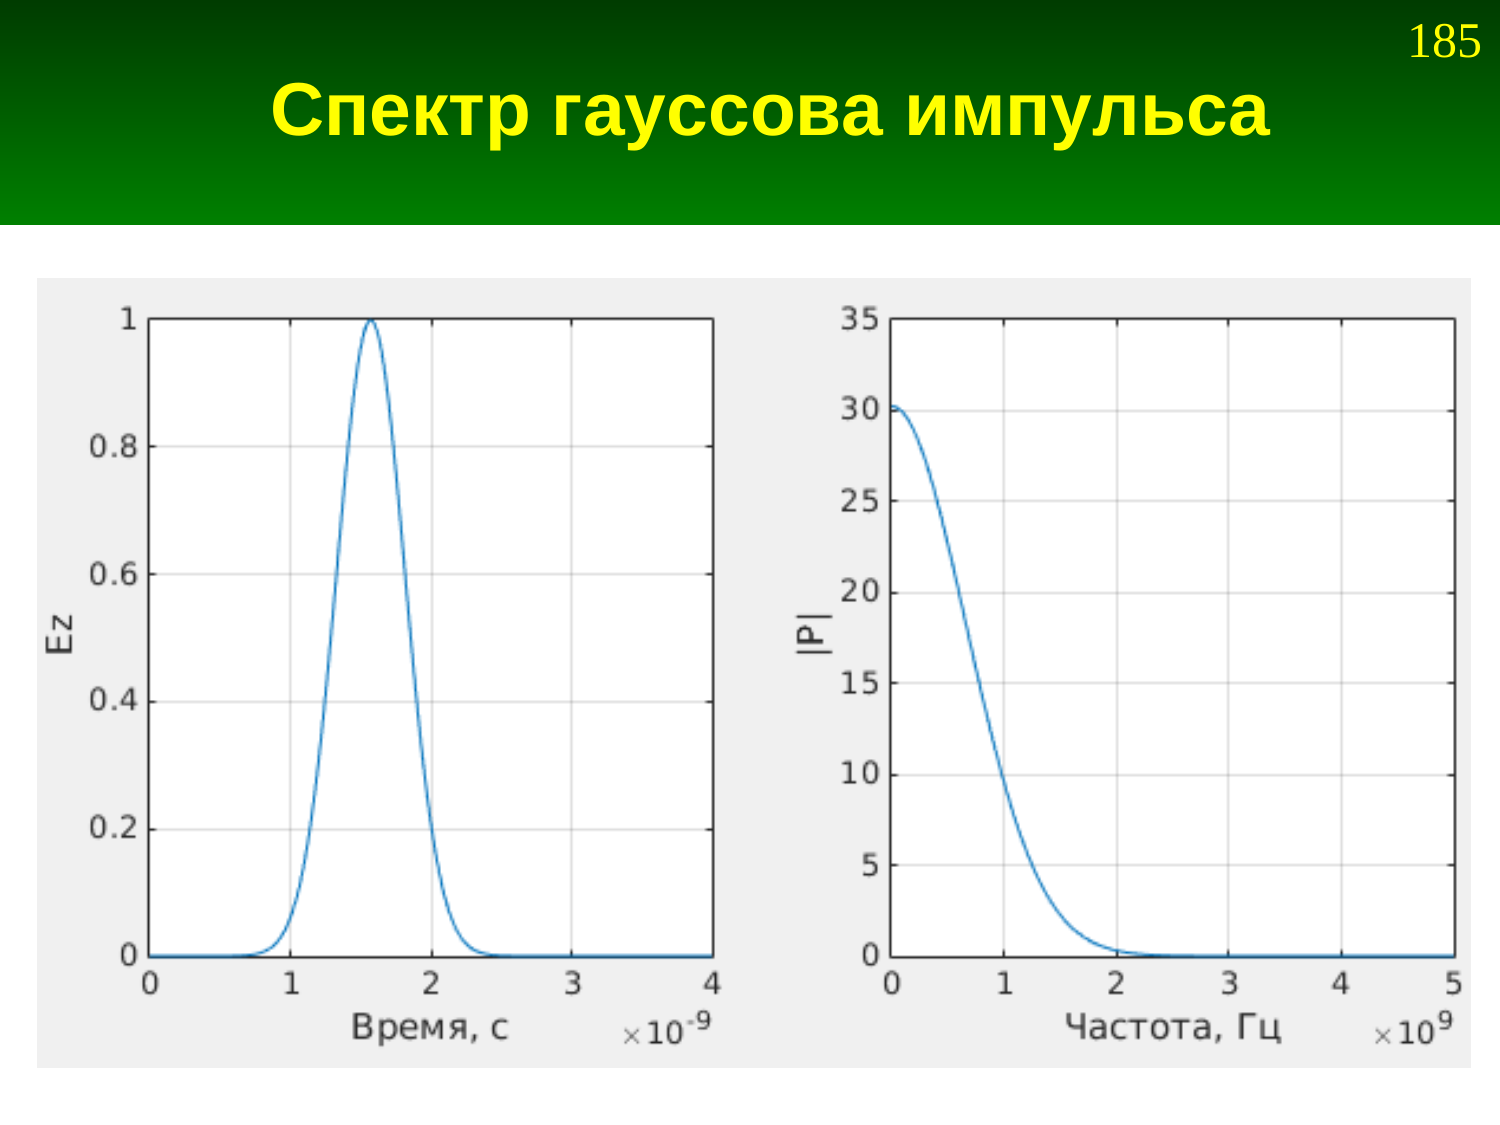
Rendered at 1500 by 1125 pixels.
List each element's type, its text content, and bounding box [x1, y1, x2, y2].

title Спектр гауссова импульса [100, 7, 1441, 204]
picture [37, 278, 1471, 1068]
